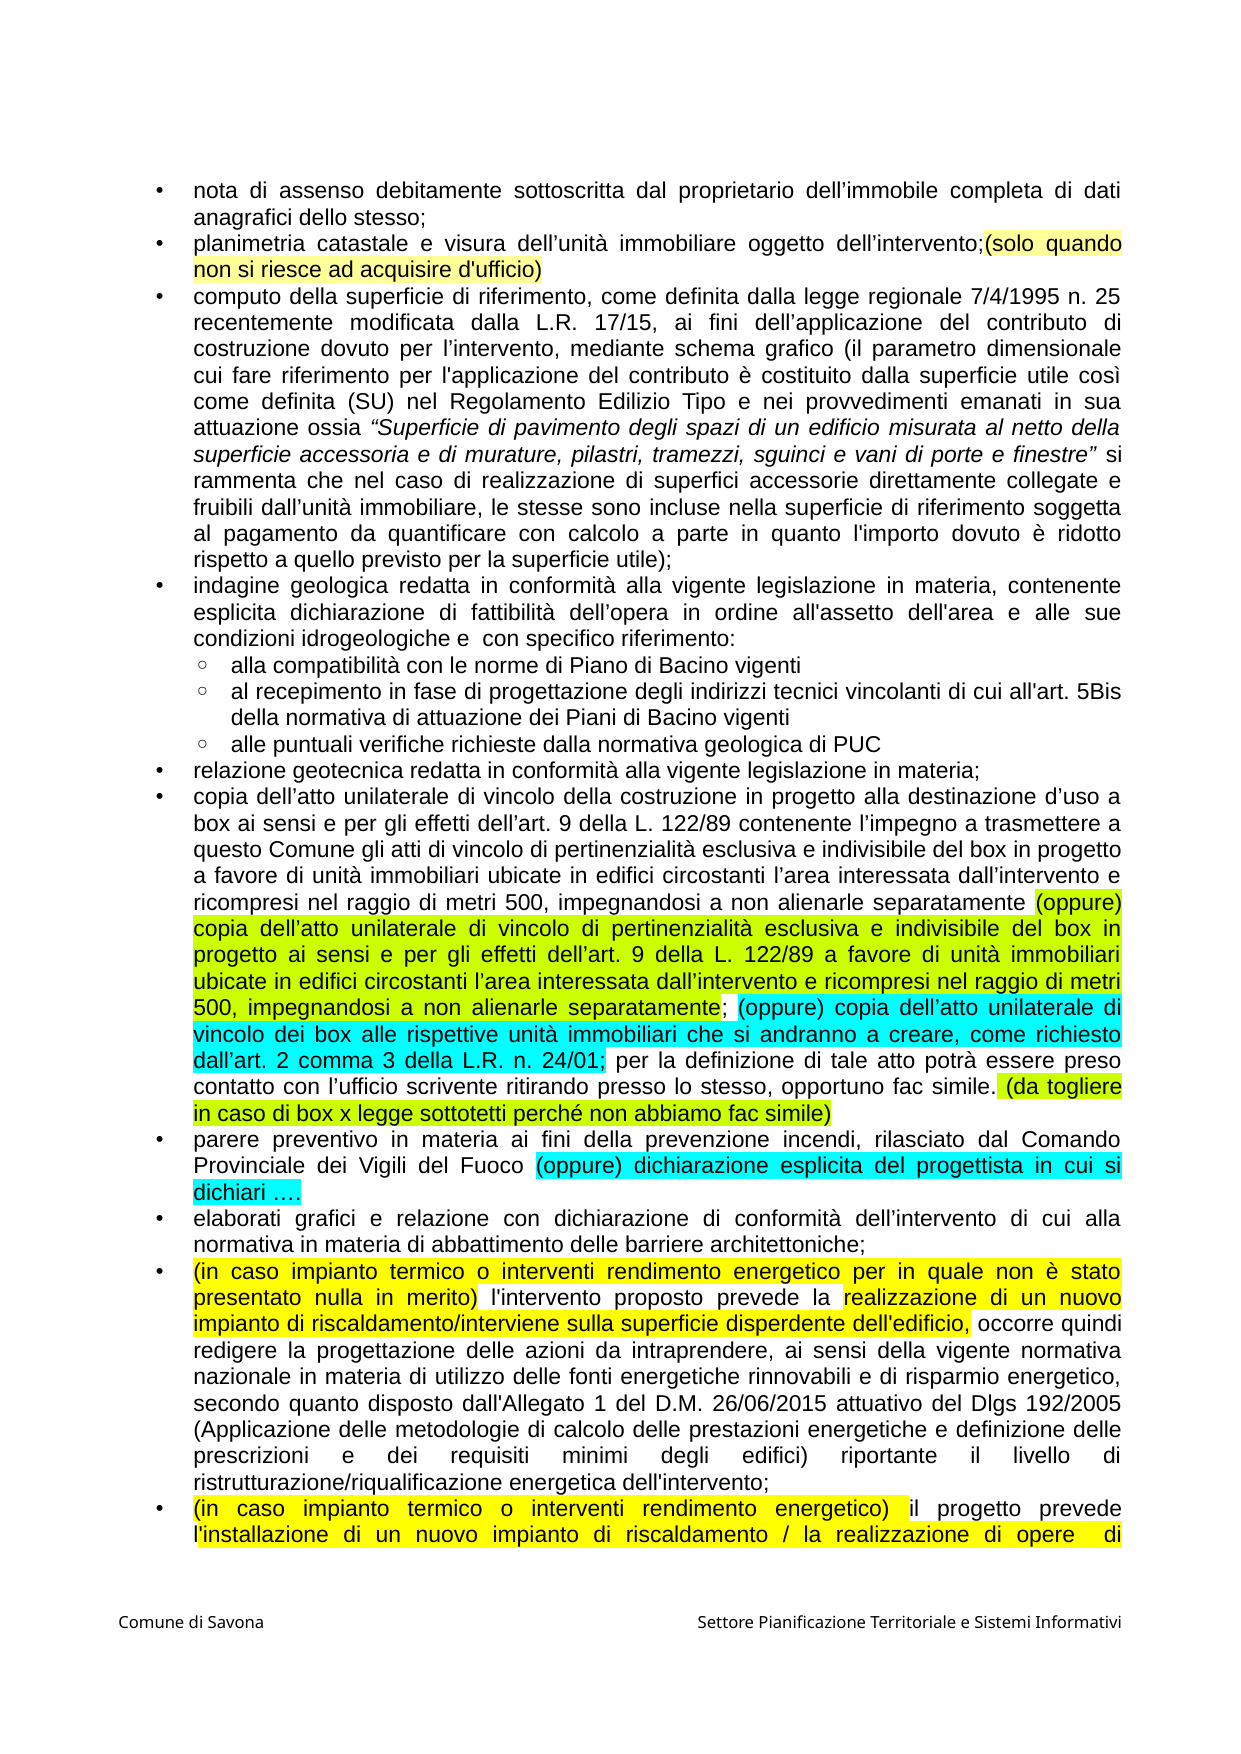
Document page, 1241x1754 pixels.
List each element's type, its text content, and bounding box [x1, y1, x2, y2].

list indagine geologica redatta in conformità alla vigente legislazione in materia, contenente esplicita dichiarazione di fattibilità dell’opera in ordine all'assetto dell'area e alle sue condizioni idrogeologiche e con specifico riferimento: [156, 572, 1122, 652]
list planimetria catastale e visura dell’unità immobiliare oggetto dell’intervento;(solo quando non si riesce ad acquisire d'ufficio) [156, 230, 1122, 283]
list alla compatibilità con le norme di Piano di Bacino vigenti [193, 652, 1122, 678]
list (in caso impianto termico o interventi rendimento energetico per in quale non è stato presentato nulla in merito) l'intervento proposto prevede la realizzazione di un nuovo impianto di riscaldamento/interviene sulla superficie disperdente dell'edificio, occorre quindi redigere la progettazione delle azioni da intraprendere, ai sensi della vigente normativa nazionale in materia di utilizzo delle fonti energetiche rinnovabili e di risparmio energetico, secondo quanto disposto dall'Allegato 1 del D.M. 26/06/2015 attuativo del Dlgs 192/2005 (Applicazione delle metodologie di calcolo delle prestazioni energetiche e definizione delle prescrizioni e dei requisiti minimi degli edifici) riportante il livello di ristrutturazione/riqualificazione energetica dell'intervento; [156, 1258, 1122, 1495]
list al recepimento in fase di progettazione degli indirizzi tecnici vincolanti di cui all'art. 5Bis della normativa di attuazione dei Piani di Bacino vigenti [193, 678, 1122, 731]
list computo della superficie di riferimento, come definita dalla legge regionale 7/4/1995 n. 25 recentemente modificata dalla L.R. 17/15, ai fini dell’applicazione del contributo di costruzione dovuto per l’intervento, mediante schema grafico (il parametro dimensionale cui fare riferimento per l'applicazione del contributo è costituito dalla superficie utile così come definita (SU) nel Regolamento Edilizio Tipo e nei provvedimenti emanati in sua attuazione ossia “Superficie di pavimento degli spazi di un edificio misurata al netto della superficie accessoria e di murature, pilastri, tramezzi, sguinci e vani di porte e finestre” si rammenta che nel caso di realizzazione di superfici accessorie direttamente collegate e fruibili dall’unità immobiliare, le stesse sono incluse nella superficie di riferimento soggetta al pagamento da quantificare con calcolo a parte in quanto l'importo dovuto è ridotto rispetto a quello previsto per la superficie utile); [156, 283, 1122, 572]
list elaborati grafici e relazione con dichiarazione di conformità dell’intervento di cui alla normativa in materia di abbattimento delle barriere architettoniche; [156, 1205, 1122, 1258]
list relazione geotecnica redatta in conformità alla vigente legislazione in materia; [156, 757, 1122, 783]
list (in caso impianto termico o interventi rendimento energetico) il progetto prevede l'installazione di un nuovo impianto di riscaldamento / la realizzazione di opere di [156, 1495, 1122, 1548]
list copia dell’atto unilaterale di vincolo della costruzione in progetto alla destinazione d’uso a box ai sensi e per gli effetti dell’art. 9 della L. 122/89 contenente l’impegno a trasmettere a questo Comune gli atti di vincolo di pertinenzialità esclusiva e indivisibile del box in progetto a favore di unità immobiliari ubicate in edifici circostanti l’area interessata dall’intervento e ricompresi nel raggio di metri 500, impegnandosi a non alienarle separatamente (oppure) copia dell’atto unilaterale di vincolo di pertinenzialità esclusiva e indivisibile del box in progetto ai sensi e per gli effetti dell’art. 9 della L. 122/89 a favore di unità immobiliari ubicate in edifici circostanti l’area interessata dall’intervento e ricompresi nel raggio di metri 500, impegnandosi a non alienarle separatamente; (oppure) copia dell’atto unilaterale di vincolo dei box alle rispettive unità immobiliari che si andranno a creare, come richiesto dall’art. 2 comma 3 della L.R. n. 24/01; per la definizione di tale atto potrà essere preso contatto con l’ufficio scrivente ritirando presso lo stesso, opportuno fac simile. (da togliere in caso di box x legge sottotetti perché non abbiamo fac simile) [156, 783, 1122, 1126]
list nota di assenso debitamente sottoscritta dal proprietario dell’immobile completa di dati anagrafici dello stesso; [156, 177, 1122, 230]
list parere preventivo in materia ai fini della prevenzione incendi, rilasciato dal Comando Provinciale dei Vigili del Fuoco (oppure) dichiarazione esplicita del progettista in cui si dichiari …. [156, 1126, 1122, 1205]
list alle puntuali verifiche richieste dalla normativa geologica di PUC [193, 731, 1122, 757]
